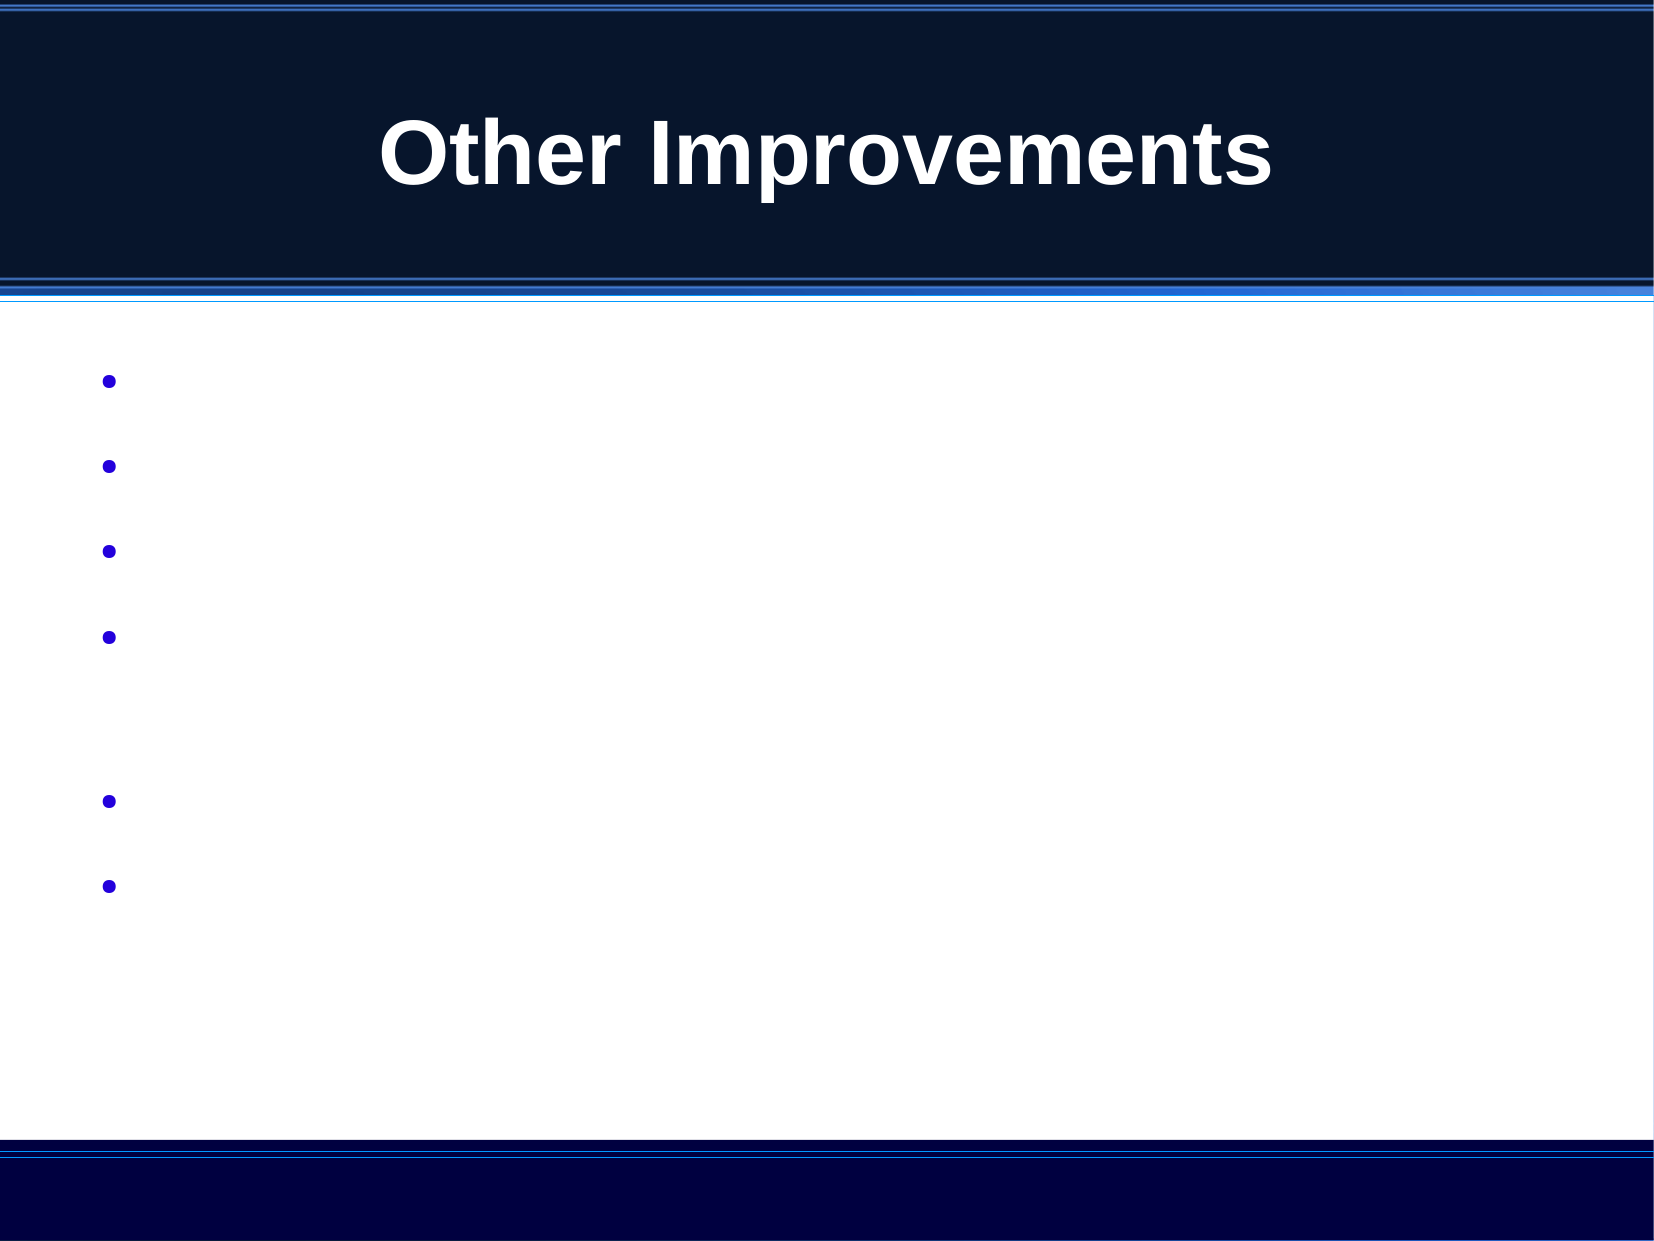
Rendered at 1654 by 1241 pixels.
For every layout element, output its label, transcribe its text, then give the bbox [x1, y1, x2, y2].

list Custom dialogs to edit specific properties New, particularly small, overlay icon set Option only to add the TSVN menu items for SVN w/cs URL handler for TSVN commands Various small improvements all over the place, e.g. TMerge More general feature availability [82, 355, 1571, 1123]
picture [0, 0, 1654, 295]
title Other Improvements [82, 49, 1571, 257]
